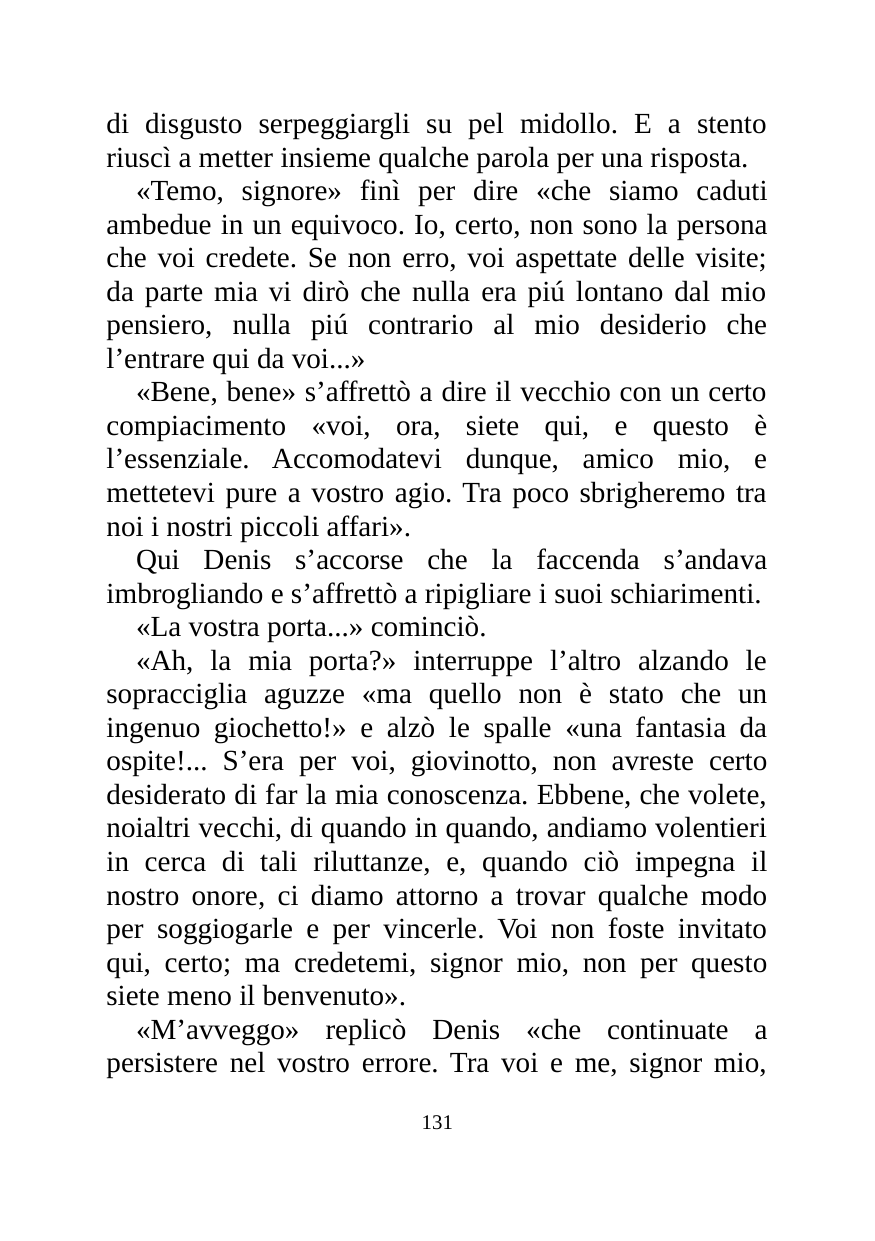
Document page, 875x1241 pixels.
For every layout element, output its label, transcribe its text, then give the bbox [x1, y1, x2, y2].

text Qui Denis s’accorse che la faccenda s’andava imbrogliando e s’affrettò a ripigliare i suoi schiarimenti. [106, 542, 768, 609]
text «Bene, bene» s’affrettò a dire il vecchio con un certo compiacimento «voi, ora, siete qui, e questo è l’essenziale. Accomodatevi dunque, amico mio, e mettetevi pure a vostro agio. Tra poco sbrigheremo tra noi i nostri piccoli affari». [106, 374, 768, 542]
text «Temo, signore» finì per dire «che siamo caduti ambedue in un equivoco. Io, certo, non sono la persona che voi credete. Se non erro, voi aspettate delle visite; da parte mia vi dirò che nulla era piú lontano dal mio pensiero, nulla piú contrario al mio desiderio che l’entrare qui da voi...» [106, 173, 768, 374]
text «Ah, la mia porta?» interruppe l’altro alzando le sopracciglia aguzze «ma quello non è stato che un ingenuo giochetto!» e alzò le spalle «una fantasia da ospite!... S’era per voi, giovinotto, non avreste certo desiderato di far la mia conoscenza. Ebbene, che volete, noialtri vecchi, di quando in quando, andiamo volentieri in cerca di tali riluttanze, e, quando ciò impegna il nostro onore, ci diamo attorno a trovar qualche modo per soggiogarle e per vincerle. Voi non foste invitato qui, certo; ma credetemi, signor mio, non per questo siete meno il benvenuto». [106, 643, 768, 1012]
text «La vostra porta...» cominciò. [106, 609, 768, 643]
text «M’avveggo» replicò Denis «che continuate a persistere nel vostro errore. Tra voi e me, signor mio, [106, 1012, 768, 1079]
text di disgusto serpeggiargli su pel midollo. E a stento riuscì a metter insieme qualche parola per una risposta. [106, 106, 768, 173]
